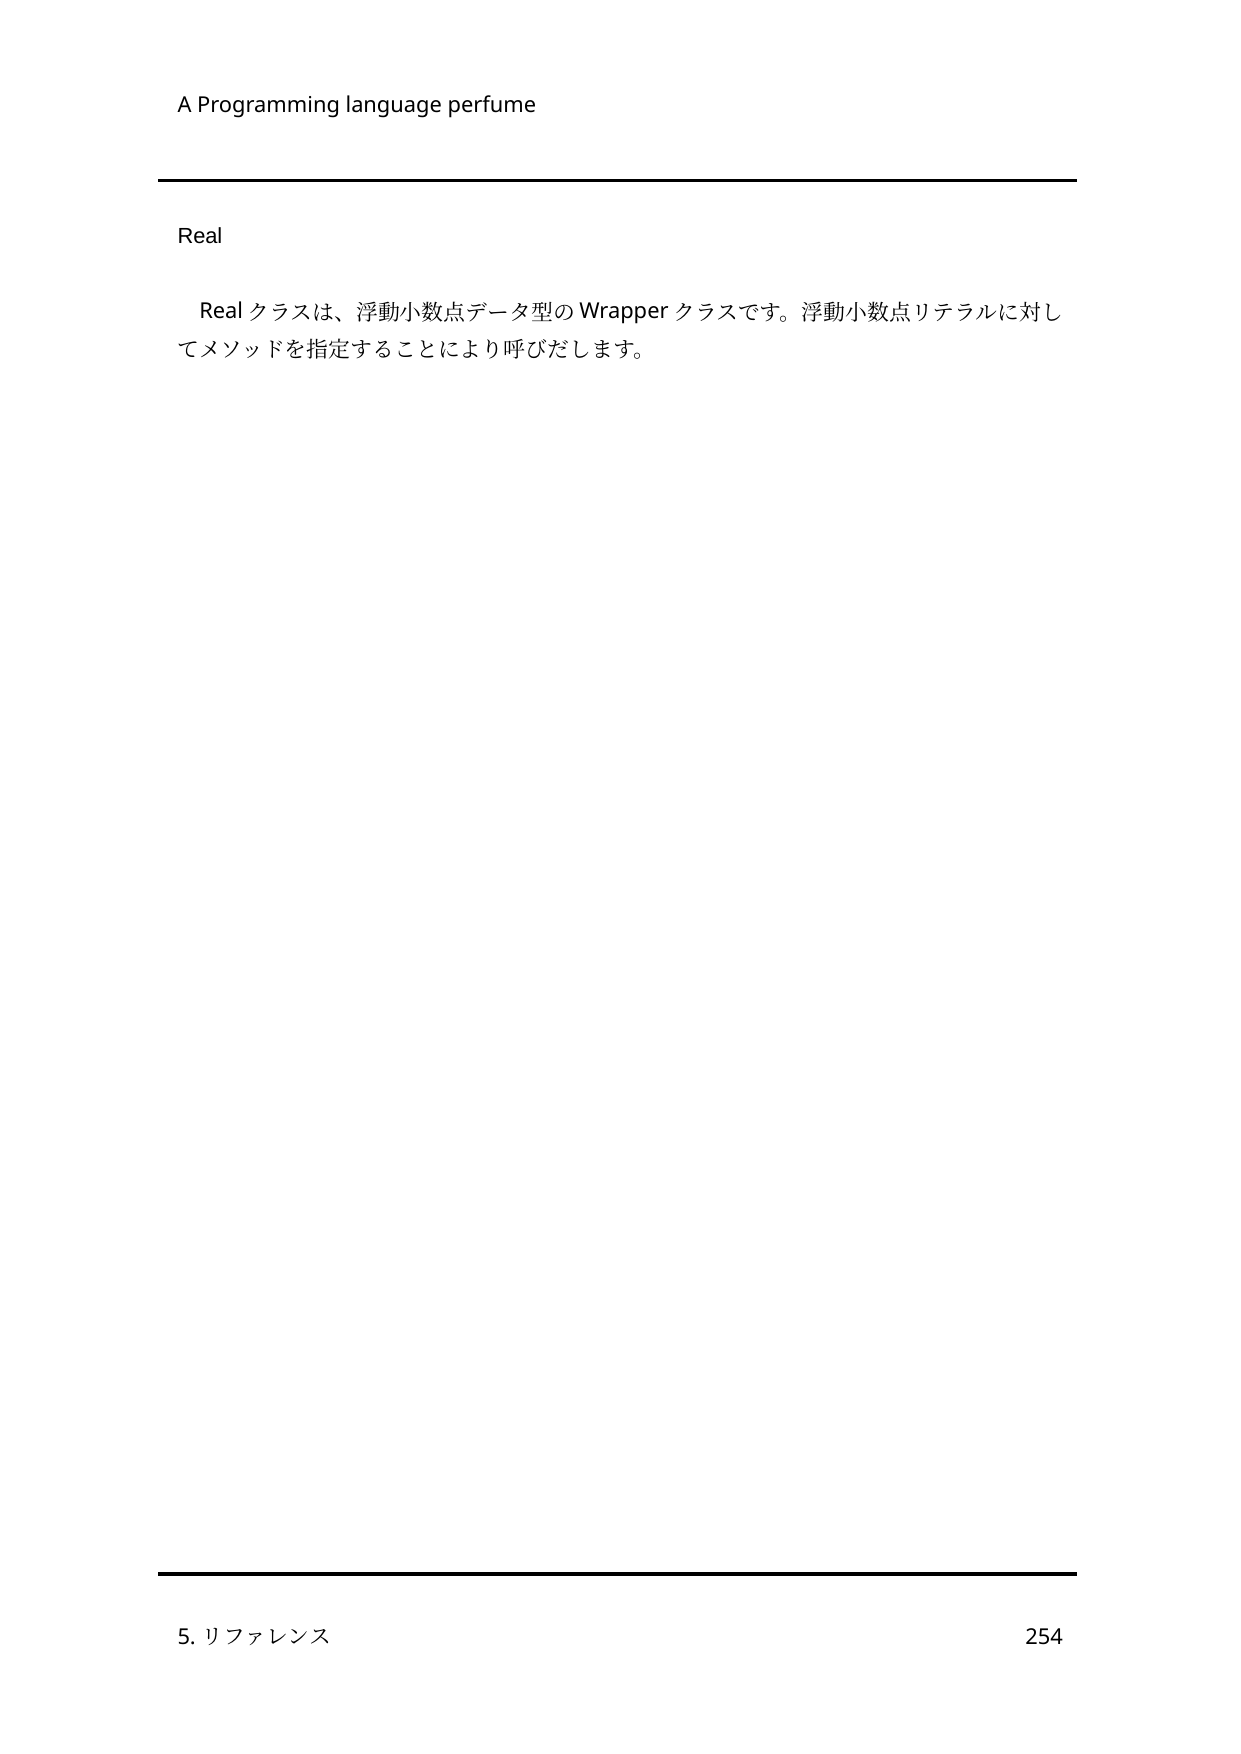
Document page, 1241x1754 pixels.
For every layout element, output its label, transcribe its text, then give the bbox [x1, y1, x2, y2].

text Realクラスは、浮動小数点データ型のWrapperクラスです。浮動小数点リテラルに対してメソッドを指定することにより呼びだします。 [177, 292, 1063, 367]
subtitle Real [177, 217, 1063, 254]
